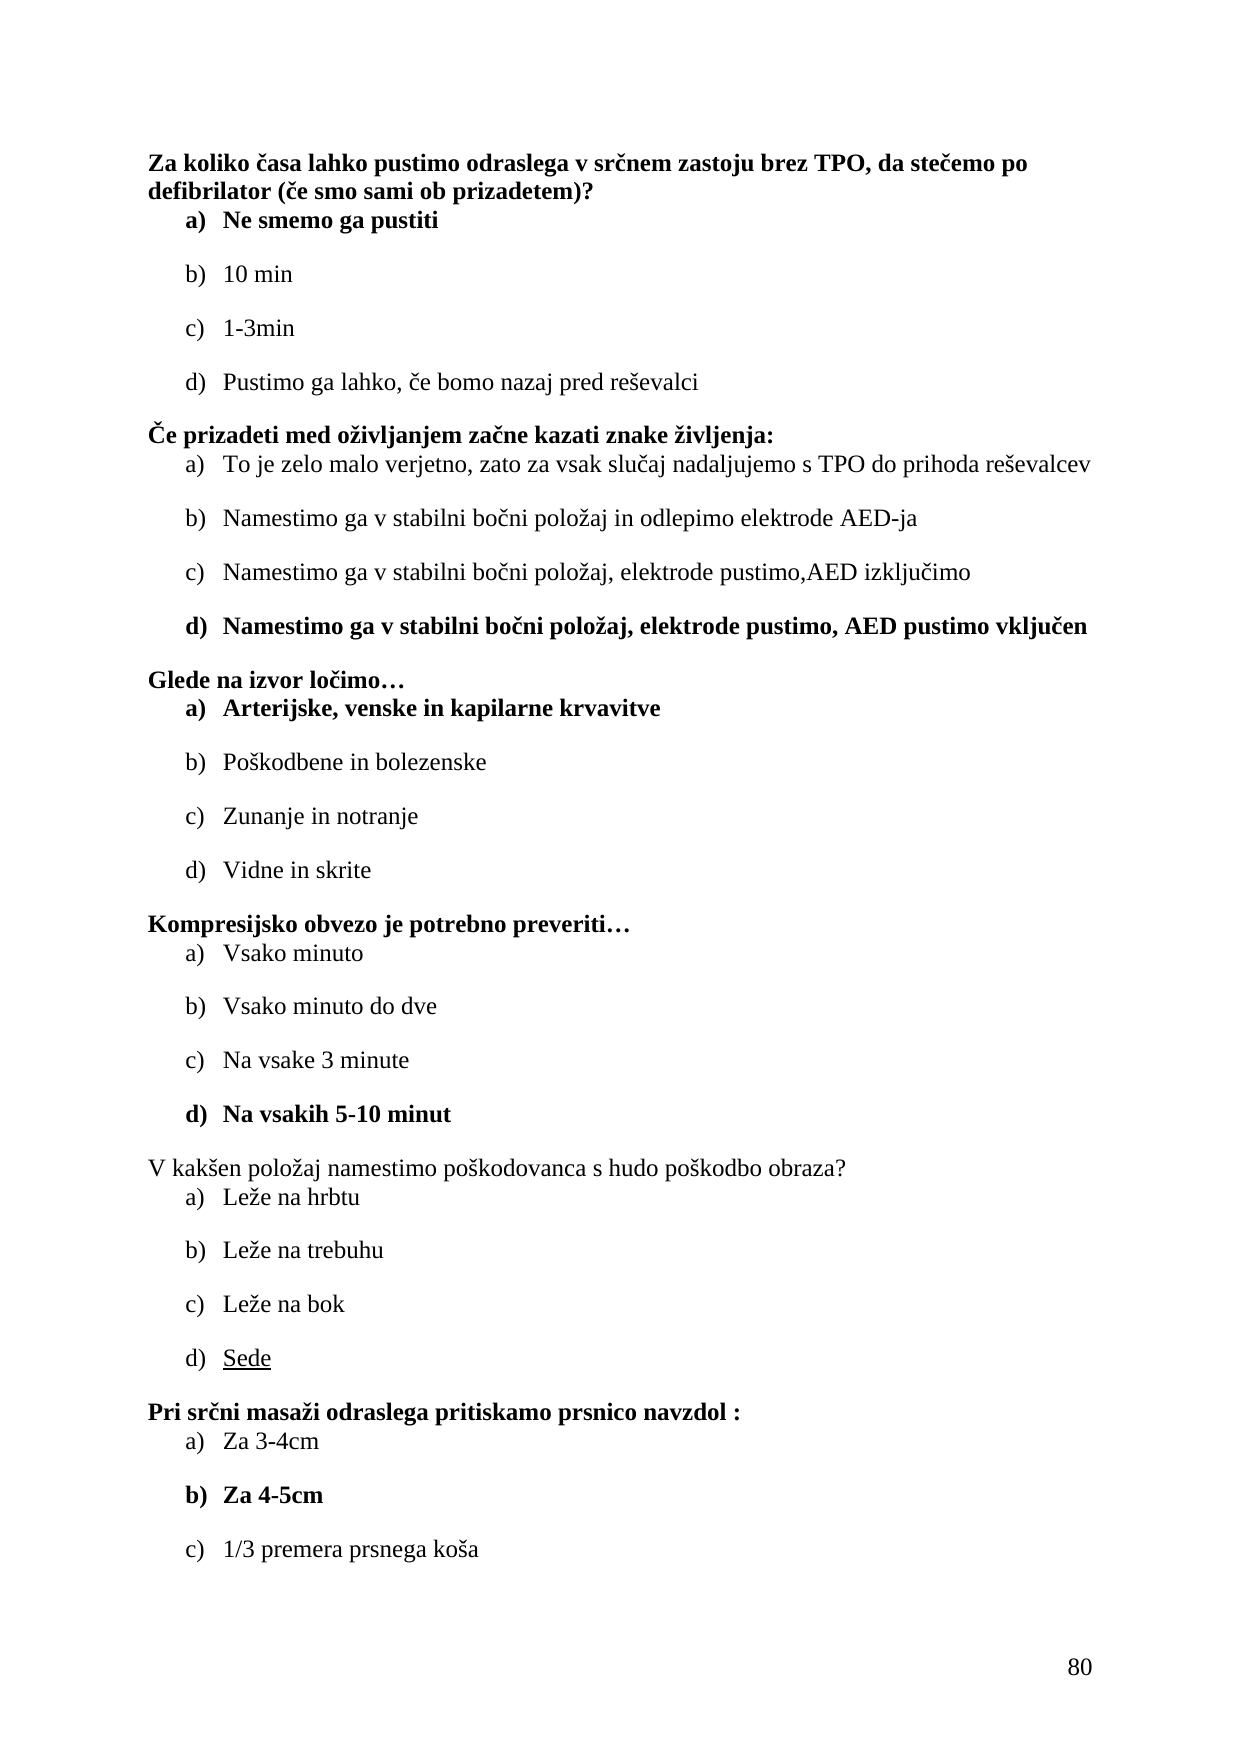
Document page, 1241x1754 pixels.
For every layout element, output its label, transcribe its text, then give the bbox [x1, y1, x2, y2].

list Sede [185, 1343, 1093, 1372]
list 10 min [185, 259, 1093, 288]
text Pri srčni masaži odraslega pritiskamo prsnico navzdol : [148, 1397, 1093, 1426]
text Kompresijsko obvezo je potrebno preveriti… [148, 909, 1093, 938]
list Namestimo ga v stabilni bočni položaj, elektrode pustimo,AED izključimo [185, 557, 1093, 586]
list Na vsake 3 minute [185, 1045, 1093, 1074]
list Vidne in skrite [185, 855, 1093, 884]
list Leže na bok [185, 1289, 1093, 1318]
list Leže na trebuhu [185, 1236, 1093, 1264]
list Zunanje in notranje [185, 801, 1093, 830]
list Vsako minuto [185, 938, 1093, 966]
list Leže na hrbtu [185, 1182, 1093, 1211]
text V kakšen položaj namestimo poškodovanca s hudo poškodbo obraza? [148, 1153, 1093, 1182]
list Na vsakih 5-10 minut [185, 1099, 1093, 1128]
list Pustimo ga lahko, če bomo nazaj pred reševalci [185, 367, 1093, 395]
text Če prizadeti med oživljanjem začne kazati znake življenja: [148, 421, 1093, 449]
text Za koliko časa lahko pustimo odraslega v srčnem zastoju brez TPO, da stečemo po defibrilator (če smo sami ob prizadetem)? [148, 148, 1093, 205]
list 1-3min [185, 313, 1093, 342]
list Namestimo ga v stabilni bočni položaj in odlepimo elektrode AED-ja [185, 503, 1093, 532]
list Ne smemo ga pustiti [185, 205, 1093, 234]
list Poškodbene in bolezenske [185, 747, 1093, 776]
list Namestimo ga v stabilni bočni položaj, elektrode pustimo, AED pustimo vključen [185, 611, 1093, 639]
text Glede na izvor ločimo… [148, 665, 1093, 693]
list Za 3-4cm [185, 1426, 1093, 1455]
list Vsako minuto do dve [185, 991, 1093, 1020]
list 1/3 premera prsnega koša [185, 1534, 1093, 1562]
list To je zelo malo verjetno, zato za vsak slučaj nadaljujemo s TPO do prihoda reševalcev [185, 449, 1093, 478]
list Arterijske, venske in kapilarne krvavitve [185, 693, 1093, 722]
list Za 4-5cm [185, 1480, 1093, 1508]
